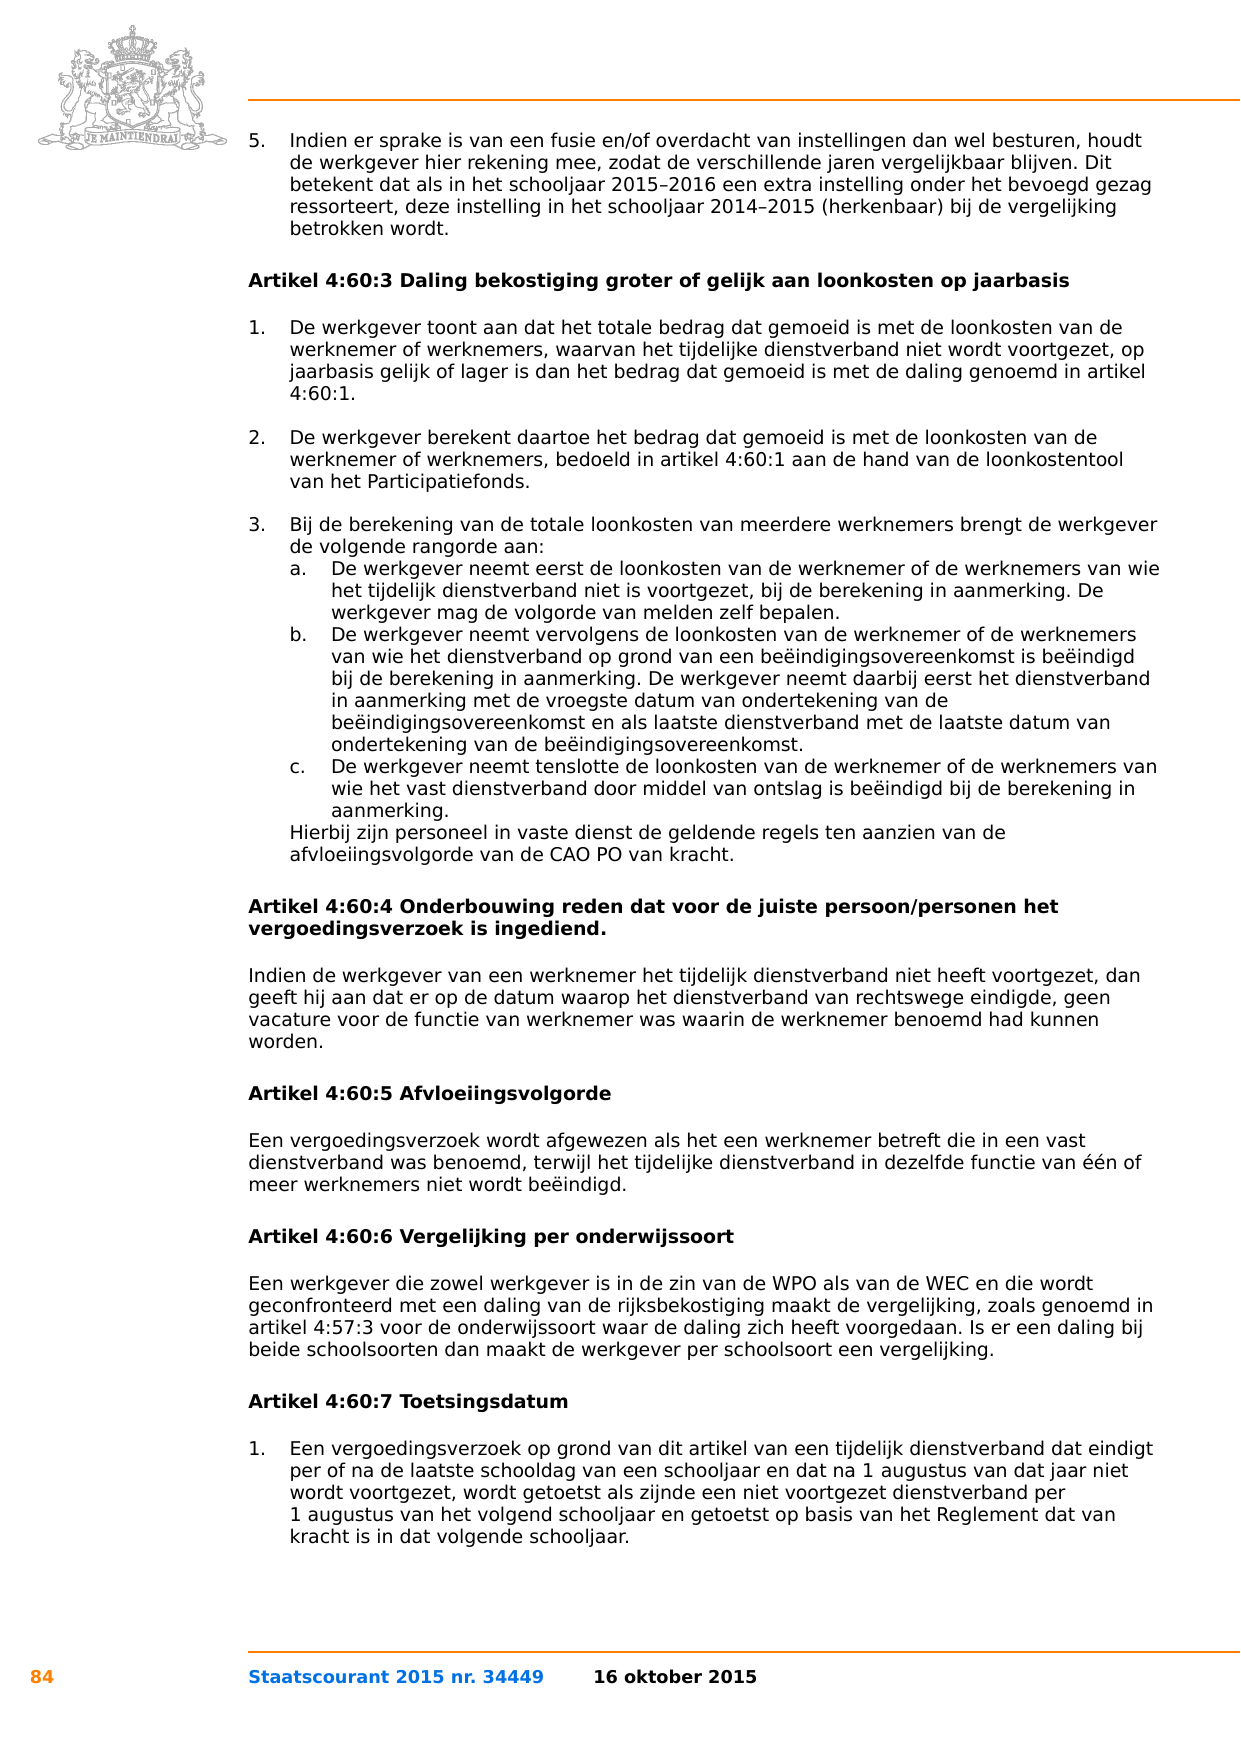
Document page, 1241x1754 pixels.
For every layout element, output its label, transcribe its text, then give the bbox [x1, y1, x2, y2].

text 1. De werkgever toont aan dat het totale bedrag dat gemoeid is met de loonkosten van de werknemer of werknemers, waarvan het tijdelijke dienstverband niet wordt voortgezet, op jaarbasis gelijk of lager is dan het bedrag dat gemoeid is met de daling genoemd in artikel 4:60:1. [248, 317, 1163, 405]
text b. De werkgever neemt vervolgens de loonkosten van de werknemer of de werknemers van wie het dienstverband op grond van een beëindigingsovereenkomst is beëindigd bij de berekening in aanmerking. De werkgever neemt daarbij eerst het dienstverband in aanmerking met de vroegste datum van ondertekening van de beëindigingsovereenkomst en als laatste dienstverband met de laatste datum van ondertekening van de beëindigingsovereenkomst. [289, 624, 1163, 756]
subtitle Artikel 4:60:7 Toetsingsdatum [248, 1391, 1163, 1413]
text Indien de werkgever van een werknemer het tijdelijk dienstverband niet heeft voortgezet, dan geeft hij aan dat er op de datum waarop het dienstverband van rechtswege eindigde, geen vacature voor de functie van werknemer was waarin de werknemer benoemd had kunnen worden. [248, 965, 1163, 1053]
text 2. De werkgever berekent daartoe het bedrag dat gemoeid is met de loonkosten van de werknemer of werknemers, bedoeld in artikel 4:60:1 aan de hand van de loonkostentool van het Participatiefonds. [248, 427, 1163, 492]
subtitle Artikel 4:60:4 Onderbouwing reden dat voor de juiste persoon/personen het vergoedingsverzoek is ingediend. [248, 896, 1163, 940]
text Hierbij zijn personeel in vaste dienst de geldende regels ten aanzien van de afvloeiingsvolgorde van de CAO PO van kracht. [289, 822, 1163, 866]
text a. De werkgever neemt eerst de loonkosten van de werknemer of de werknemers van wie het tijdelijk dienstverband niet is voortgezet, bij de berekening in aanmerking. De werkgever mag de volgorde van melden zelf bepalen. [289, 558, 1163, 624]
text Een vergoedingsverzoek wordt afgewezen als het een werknemer betreft die in een vast dienstverband was benoemd, terwijl het tijdelijke dienstverband in dezelfde functie van één of meer werknemers niet wordt beëindigd. [248, 1130, 1163, 1196]
text 5. Indien er sprake is van een fusie en/of overdacht van instellingen dan wel besturen, houdt de werkgever hier rekening mee, zodat de verschillende jaren vergelijkbaar blijven. Dit betekent dat als in het schooljaar 2015–2016 een extra instelling onder het bevoegd gezag ressorteert, deze instelling in het schooljaar 2014–2015 (herkenbaar) bij de vergelijking betrokken wordt. [248, 130, 1163, 240]
subtitle Artikel 4:60:3 Daling bekostiging groter of gelijk aan loonkosten op jaarbasis [248, 270, 1163, 292]
text 3. Bij de berekening van de totale loonkosten van meerdere werknemers brengt de werkgever de volgende rangorde aan: [248, 514, 1163, 558]
picture [38, 25, 227, 150]
subtitle Artikel 4:60:5 Afvloeiingsvolgorde [248, 1083, 1163, 1105]
text 1. Een vergoedingsverzoek op grond van dit artikel van een tijdelijk dienstverband dat eindigt per of na de laatste schooldag van een schooljaar en dat na 1 augustus van dat jaar niet wordt voortgezet, wordt getoetst als zijnde een niet voortgezet dienstverband per 1 augustus van het volgend schooljaar en getoetst op basis van het Reglement dat van kracht is in dat volgende schooljaar. [248, 1438, 1163, 1548]
subtitle Artikel 4:60:6 Vergelijking per onderwijssoort [248, 1226, 1163, 1248]
text c. De werkgever neemt tenslotte de loonkosten van de werknemer of de werknemers van wie het vast dienstverband door middel van ontslag is beëindigd bij de berekening in aanmerking. [289, 756, 1163, 822]
text Een werkgever die zowel werkgever is in de zin van de WPO als van de WEC en die wordt geconfronteerd met een daling van de rijksbekostiging maakt de vergelijking, zoals genoemd in artikel 4:57:3 voor de onderwijssoort waar de daling zich heeft voorgedaan. Is er een daling bij beide schoolsoorten dan maakt de werkgever per schoolsoort een vergelijking. [248, 1273, 1163, 1361]
